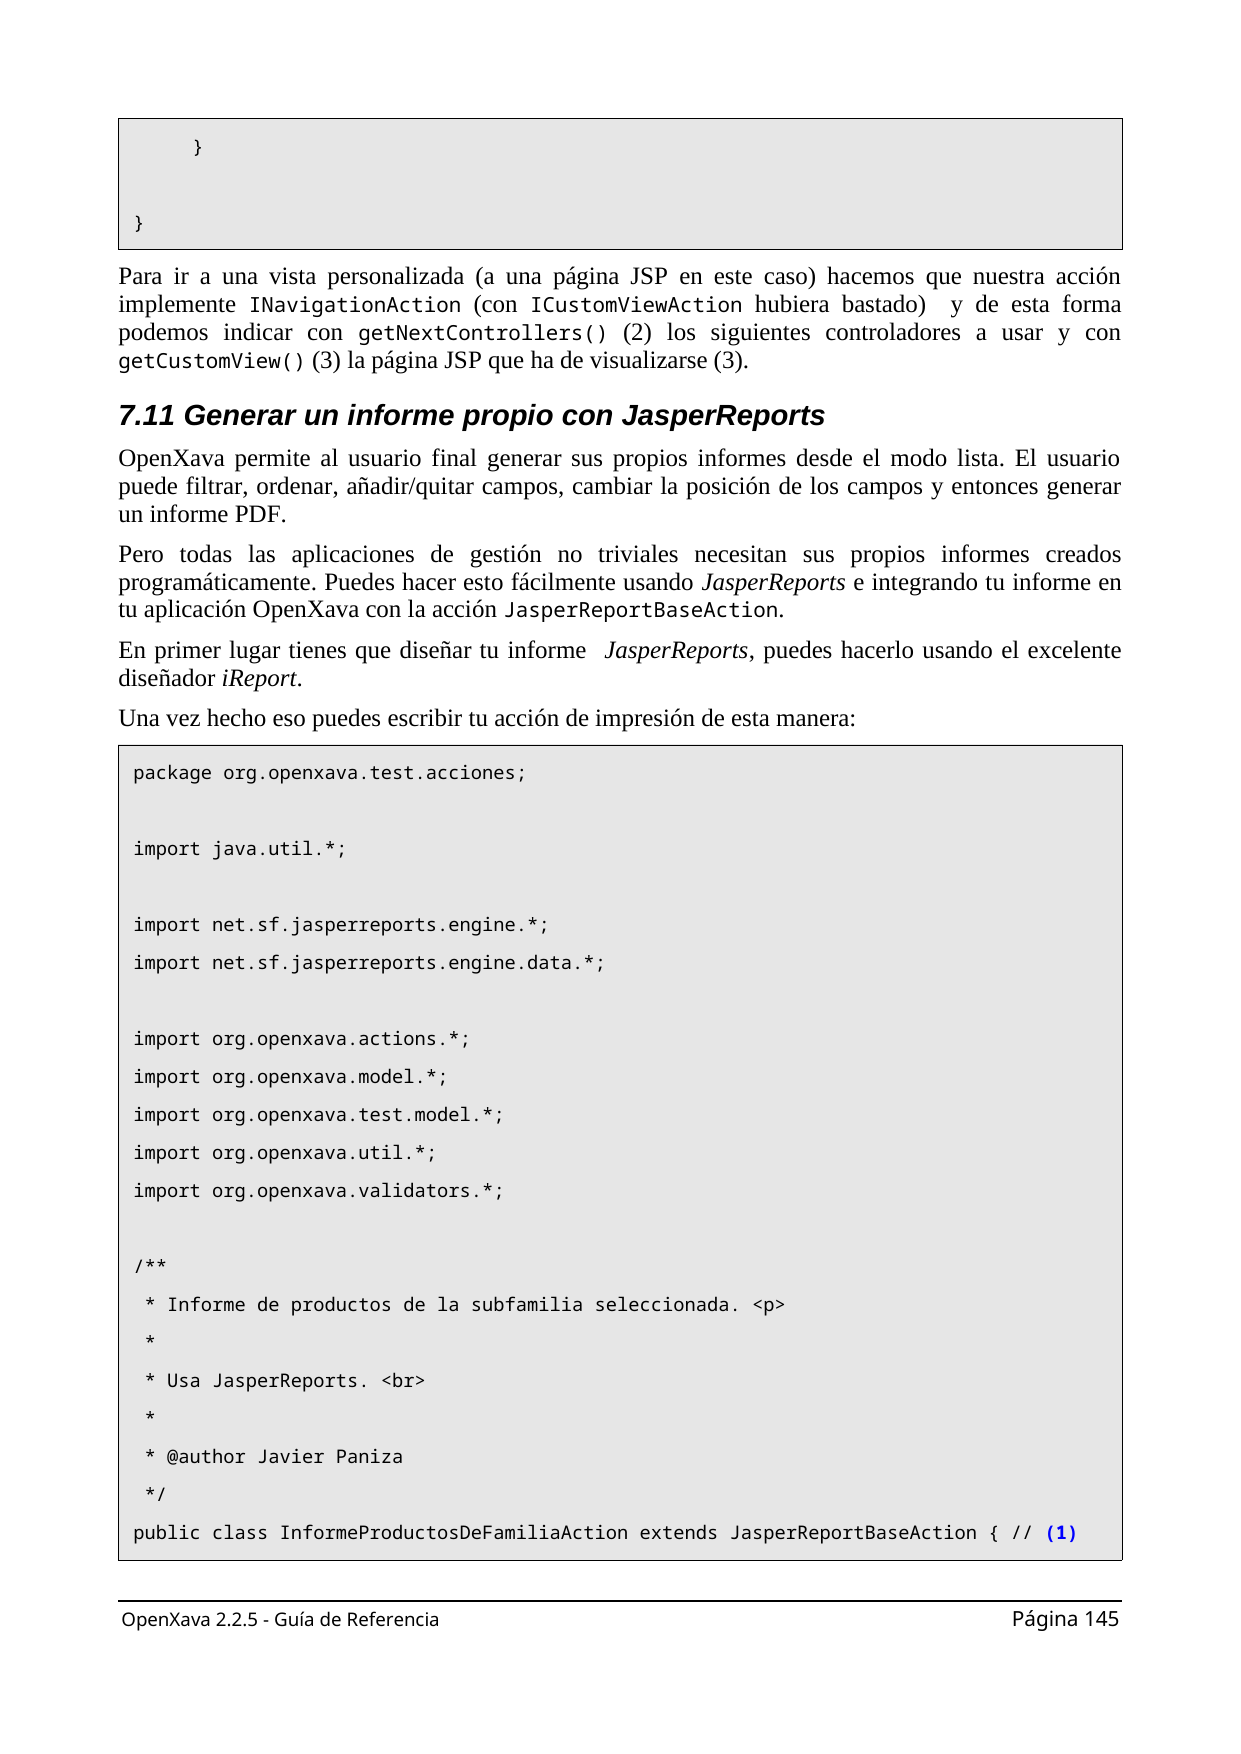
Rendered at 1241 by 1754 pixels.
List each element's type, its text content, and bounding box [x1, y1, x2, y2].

text OpenXava permite al usuario final generar sus propios informes desde el modo lista. El usuario puede filtrar, ordenar, añadir/quitar campos, cambiar la posición de los campos y entonces generar un informe PDF. [118, 444, 1122, 528]
text * Informe de productos de la subfamilia seleccionada. <p> [119, 1277, 1122, 1315]
text import org.openxava.model.*; [119, 1049, 1122, 1087]
text import org.openxava.actions.*; [119, 1011, 1122, 1049]
text * [119, 1391, 1122, 1429]
text Pero todas las aplicaciones de gestión no triviales necesitan sus propios informes creados programáticamente. Puedes hacer esto fácilmente usando JasperReports e integrando tu informe en tu aplicación OpenXava con la acción JasperReportBaseAction. [118, 540, 1122, 624]
text } [119, 119, 1122, 156]
text */ [119, 1467, 1122, 1505]
text import net.sf.jasperreports.engine.data.*; [119, 934, 1122, 973]
text import org.openxava.test.model.*; [119, 1087, 1122, 1125]
text * [119, 1315, 1122, 1353]
text import org.openxava.util.*; [119, 1125, 1122, 1163]
text import net.sf.jasperreports.engine.*; [119, 897, 1122, 934]
text En primer lugar tienes que diseñar tu informe JasperReports, puedes hacerlo usando el excelente diseñador iReport. [118, 636, 1122, 692]
text import java.util.*; [119, 821, 1122, 858]
text import org.openxava.validators.*; [119, 1163, 1122, 1201]
text public class InformeProductosDeFamiliaAction extends JasperReportBaseAction { // (1) [119, 1505, 1122, 1560]
text * Usa JasperReports. <br> [119, 1353, 1122, 1391]
text } [119, 194, 1122, 249]
subtitle Generar un informe propio con JasperReports [118, 399, 1122, 432]
text Para ir a una vista personalizada (a una página JSP en este caso) hacemos que nuestra acción implemente INavigationAction (con ICustomViewAction hubiera bastado) y de esta forma podemos indicar con getNextControllers() (2) los siguientes controladores a usar y con getCustomView() (3) la página JSP que ha de visualizarse (3). [118, 262, 1122, 374]
text Una vez hecho eso puedes escribir tu acción de impresión de esta manera: [118, 704, 1122, 732]
text /** [119, 1239, 1122, 1277]
text package org.openxava.test.acciones; [119, 746, 1122, 782]
text * @author Javier Paniza [119, 1429, 1122, 1467]
